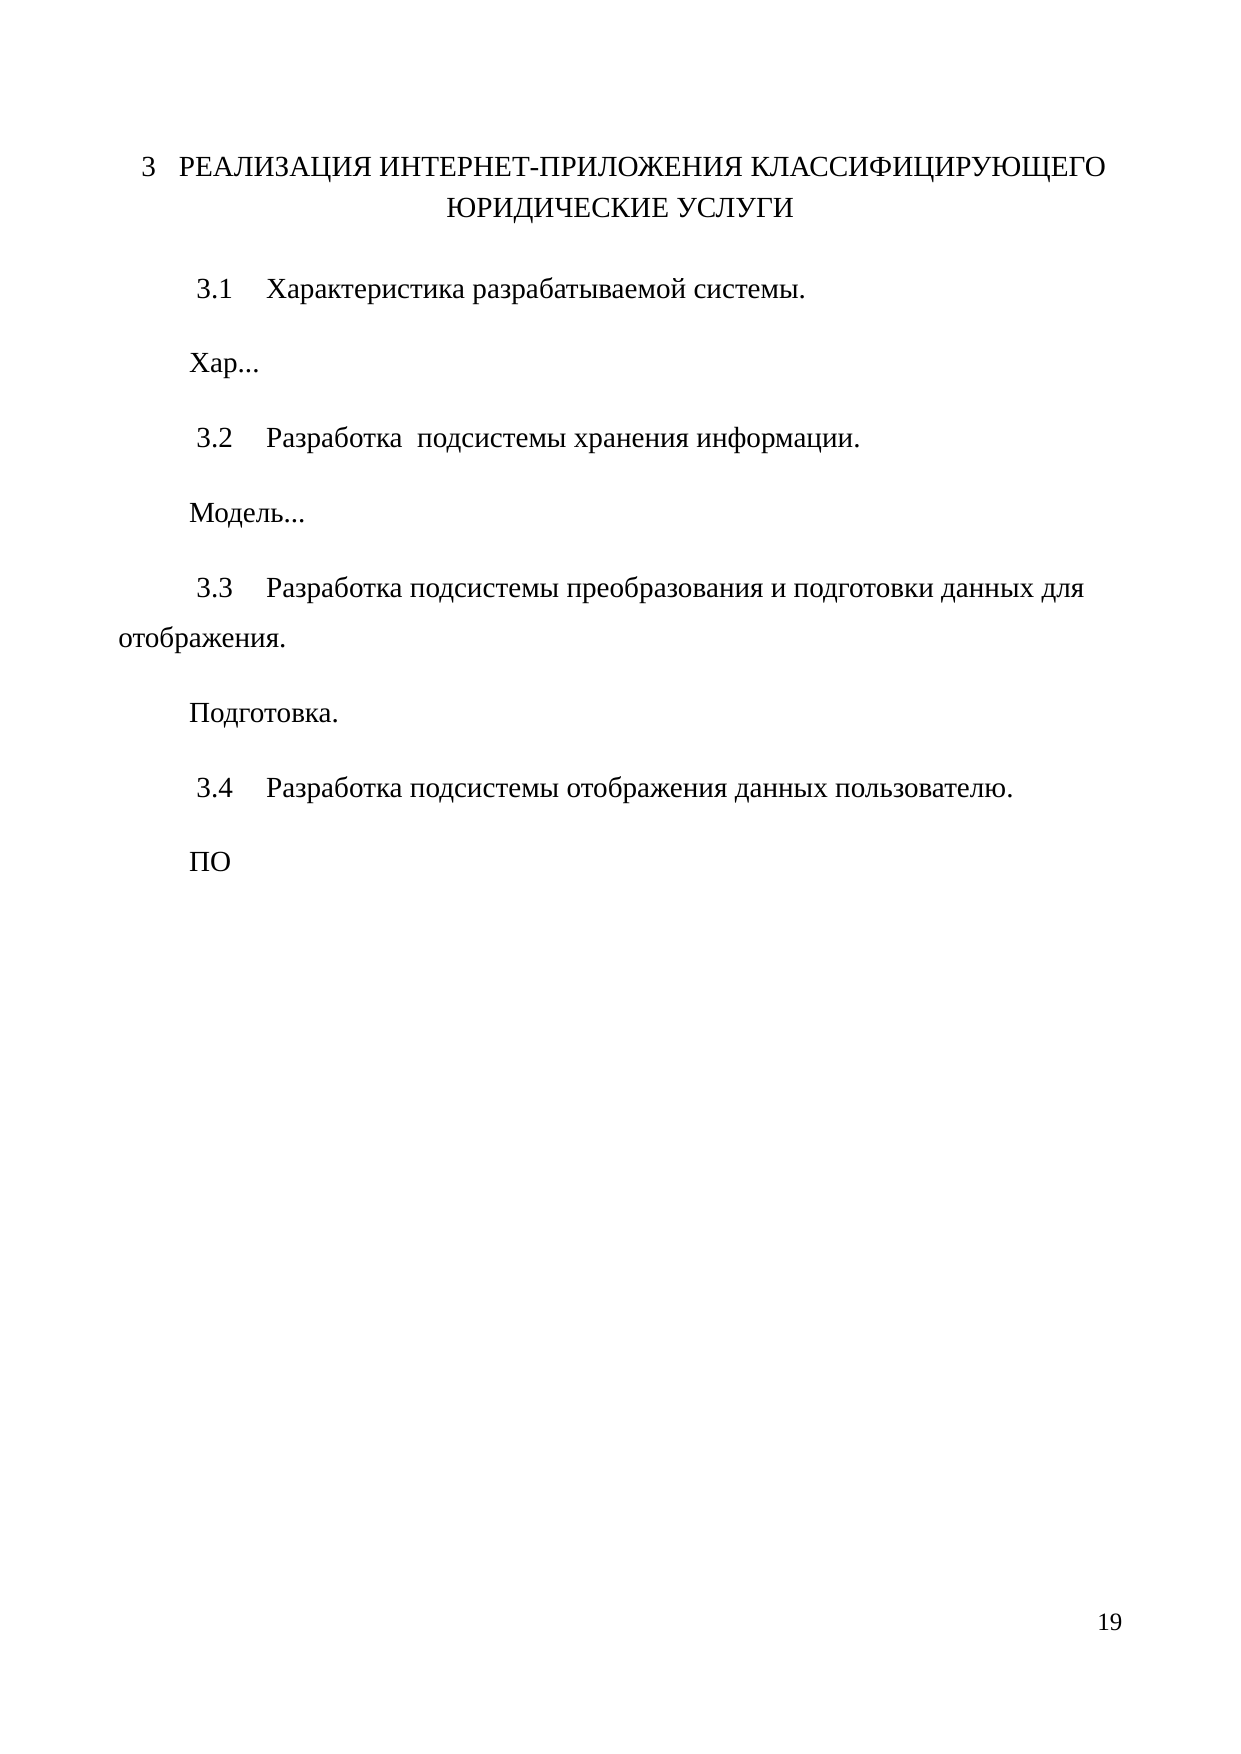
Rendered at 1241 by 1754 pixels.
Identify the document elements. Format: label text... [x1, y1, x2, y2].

subtitle РЕАЛИЗАЦИЯ ИНТЕРНЕТ-ПРИЛОЖЕНИЯ КЛАССИФИЦИРУЮЩЕГО ЮРИДИЧЕСКИЕ УСЛУГИ [118, 143, 1122, 226]
text ПО [118, 844, 1122, 878]
text Модель... [118, 495, 1122, 529]
text Подготовка. [118, 695, 1122, 728]
subtitle Разработка подсистемы преобразования и подготовки данных для отображения. [118, 570, 1122, 654]
text Хар... [118, 346, 1122, 379]
subtitle Разработка подсистемы отображения данных пользователю. [118, 770, 1122, 804]
subtitle Характеристика разрабатываемой системы. [118, 271, 1122, 304]
subtitle Разработка подсистемы хранения информации. [118, 421, 1122, 454]
